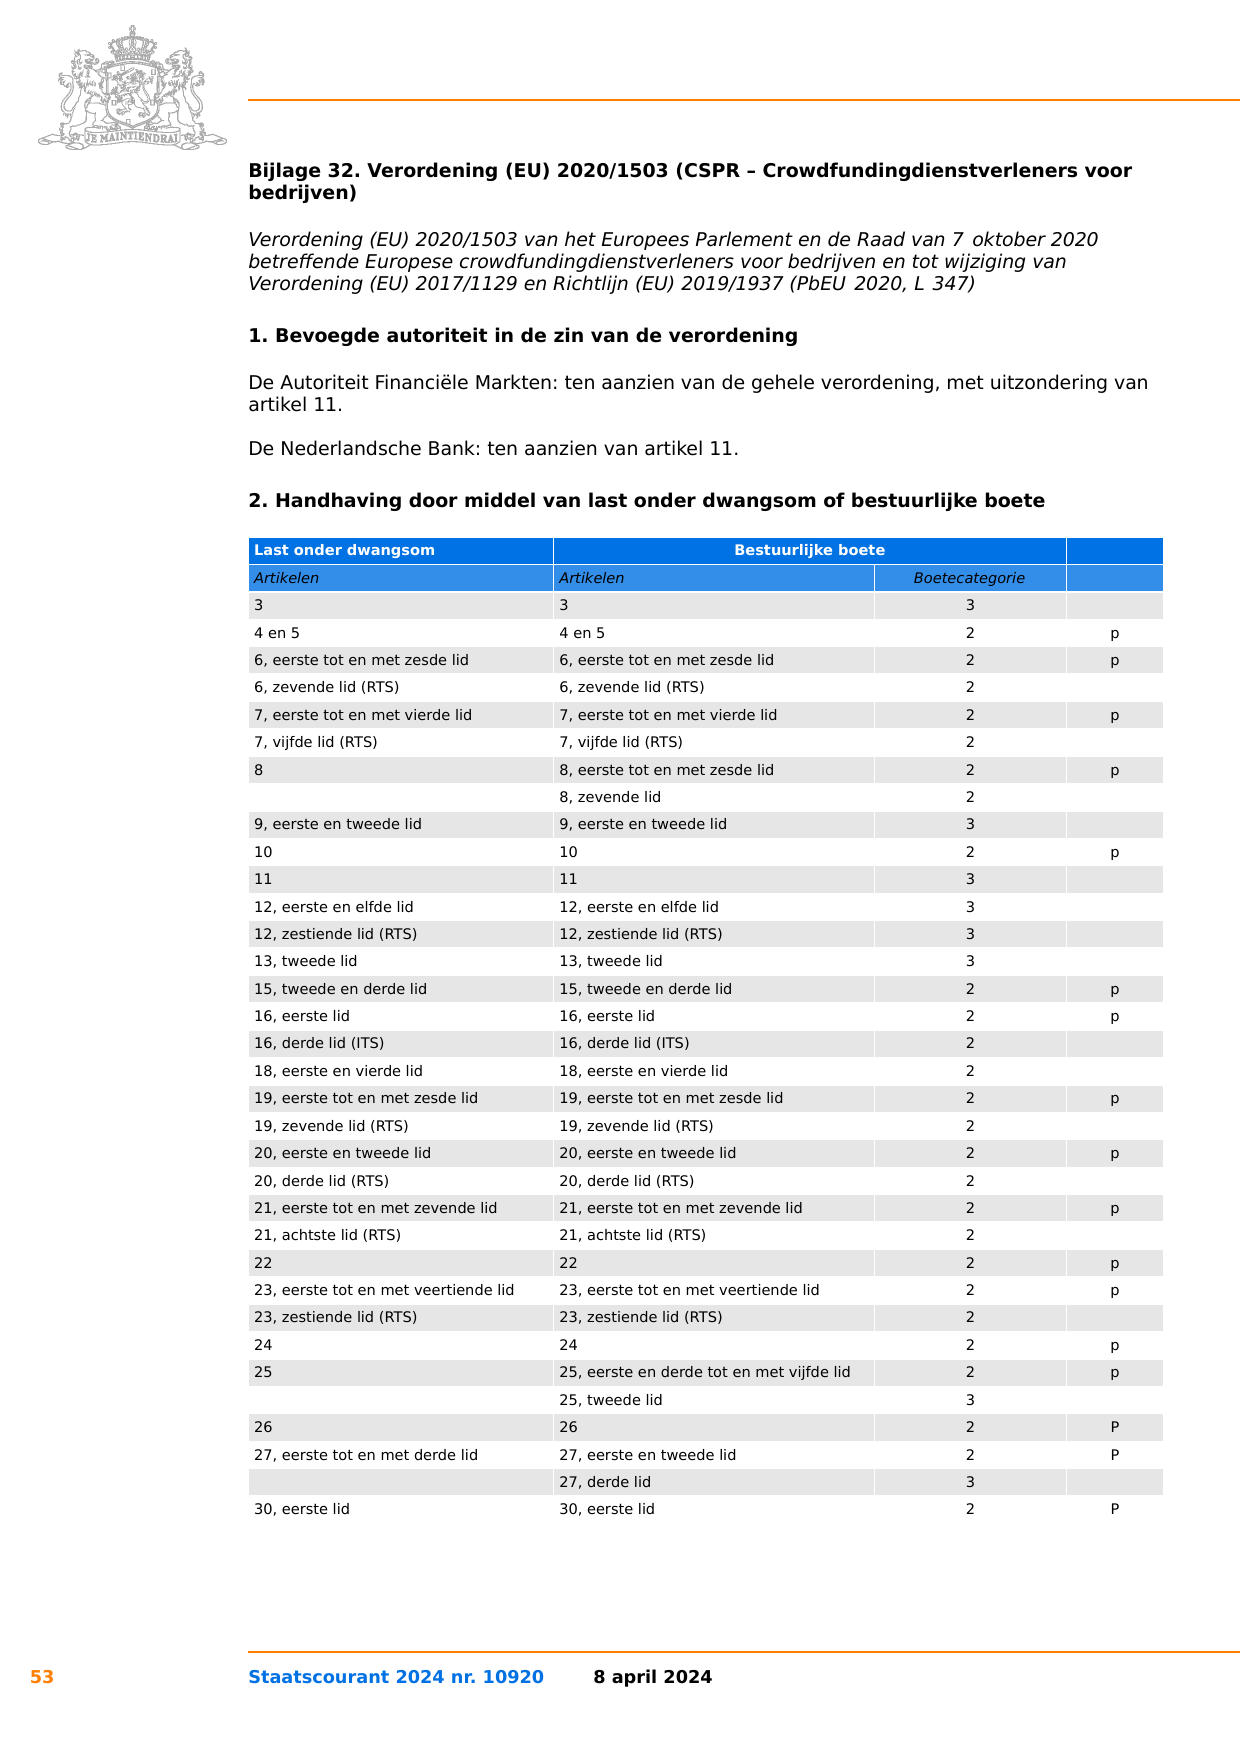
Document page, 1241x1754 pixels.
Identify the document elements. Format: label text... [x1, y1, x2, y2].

table_cell 3 [875, 1387, 1066, 1413]
table_cell [1067, 866, 1163, 893]
table_cell p [1067, 620, 1163, 646]
table_cell 19, eerste tot en met zesde lid [249, 1086, 553, 1112]
table_cell 26 [249, 1414, 553, 1441]
table_cell p [1067, 976, 1163, 1002]
table_cell 18, eerste en vierde lid [249, 1058, 553, 1084]
table_cell [1067, 812, 1163, 838]
table_cell 2 [875, 976, 1066, 1002]
table_cell 2 [875, 1031, 1066, 1057]
text Verordening (EU) 2020/1503 van het Europees Parlement en de Raad van 7 oktober 2020 betreffende Europese crowdfundingdienstverleners voor bedrijven en tot wijziging van Verordening (EU) 2017/1129 en Richtlijn (EU) 2019/1937 (PbEU 2020, L 347) [248, 229, 1163, 295]
table_cell 20, eerste en tweede lid [554, 1140, 874, 1167]
table_cell 25, eerste en derde tot en met vijfde lid [554, 1360, 874, 1386]
table_cell 2 [875, 1250, 1066, 1276]
table_cell [1067, 1031, 1163, 1057]
table_cell 16, derde lid (ITS) [249, 1031, 553, 1057]
table_cell [1067, 593, 1163, 619]
table_cell [249, 1387, 553, 1413]
table_cell 24 [249, 1332, 553, 1358]
table_cell 2 [875, 1086, 1066, 1112]
table_cell Boetecategorie [875, 565, 1066, 591]
table_cell P [1067, 1414, 1163, 1441]
table_cell 3 [875, 949, 1066, 975]
table_cell 24 [554, 1332, 874, 1358]
table_cell 16, eerste lid [554, 1003, 874, 1030]
table_cell 23, eerste tot en met veertiende lid [554, 1277, 874, 1304]
table_cell 2 [875, 1168, 1066, 1194]
table_cell p [1067, 839, 1163, 865]
table_cell 19, eerste tot en met zesde lid [554, 1086, 874, 1112]
table_cell [1067, 675, 1163, 701]
table_cell 12, zestiende lid (RTS) [554, 921, 874, 947]
table_cell [249, 1469, 553, 1495]
table_cell 7, vijfde lid (RTS) [554, 729, 874, 756]
table_cell 2 [875, 1496, 1066, 1523]
table_cell 23, eerste tot en met veertiende lid [249, 1277, 553, 1304]
table_cell 2 [875, 1140, 1066, 1167]
table_header Bestuurlijke boete [554, 538, 1066, 564]
table_cell 20, derde lid (RTS) [249, 1168, 553, 1194]
table_cell 21, eerste tot en met zevende lid [249, 1195, 553, 1221]
table_cell 6, eerste tot en met zesde lid [554, 647, 874, 673]
table_cell p [1067, 1250, 1163, 1276]
table_cell 3 [875, 866, 1066, 893]
subtitle Bijlage 32. Verordening (EU) 2020/1503 (CSPR – Crowdfundingdienstverleners voor bedrijven) [248, 160, 1163, 204]
table_cell 2 [875, 702, 1066, 728]
table_cell 20, eerste en tweede lid [249, 1140, 553, 1167]
table_cell P [1067, 1496, 1163, 1523]
table_cell 23, zestiende lid (RTS) [554, 1305, 874, 1331]
table_cell [1067, 894, 1163, 920]
table_cell 6, zevende lid (RTS) [249, 675, 553, 701]
table_cell [1067, 921, 1163, 947]
table_cell 2 [875, 1332, 1066, 1358]
table_cell 3 [875, 593, 1066, 619]
table_cell p [1067, 757, 1163, 783]
table_cell 2 [875, 1360, 1066, 1386]
table_cell [1067, 565, 1163, 591]
table_cell p [1067, 647, 1163, 673]
table_cell [1067, 1305, 1163, 1331]
table_header Last onder dwangsom [249, 538, 553, 564]
table_cell 3 [875, 921, 1066, 947]
table_cell 2 [875, 1414, 1066, 1441]
table_cell 22 [554, 1250, 874, 1276]
table_cell 2 [875, 1277, 1066, 1304]
table_cell [1067, 949, 1163, 975]
table_cell [249, 784, 553, 811]
table_cell 2 [875, 675, 1066, 701]
table_cell 21, eerste tot en met zevende lid [554, 1195, 874, 1221]
table_cell 15, tweede en derde lid [249, 976, 553, 1002]
table_cell Artikelen [554, 565, 874, 591]
table_cell p [1067, 1195, 1163, 1221]
table_cell 20, derde lid (RTS) [554, 1168, 874, 1194]
table_cell 13, tweede lid [249, 949, 553, 975]
table_cell p [1067, 1003, 1163, 1030]
table_cell 2 [875, 839, 1066, 865]
table_cell 7, vijfde lid (RTS) [249, 729, 553, 756]
table_cell 3 [554, 593, 874, 619]
table_cell [1067, 1223, 1163, 1249]
table_cell 16, derde lid (ITS) [554, 1031, 874, 1057]
table_cell 7, eerste tot en met vierde lid [249, 702, 553, 728]
picture [38, 25, 227, 150]
table_cell 2 [875, 1003, 1066, 1030]
table_cell 23, zestiende lid (RTS) [249, 1305, 553, 1331]
table_cell p [1067, 1140, 1163, 1167]
table_cell 15, tweede en derde lid [554, 976, 874, 1002]
table_cell p [1067, 1277, 1163, 1304]
table_cell 12, eerste en elfde lid [554, 894, 874, 920]
text De Autoriteit Financiële Markten: ten aanzien van de gehele verordening, met uitzondering van artikel 11. [248, 372, 1163, 416]
table_cell 4 en 5 [249, 620, 553, 646]
table_cell 2 [875, 1223, 1066, 1249]
table_cell 7, eerste tot en met vierde lid [554, 702, 874, 728]
table_cell 9, eerste en tweede lid [249, 812, 553, 838]
table_cell 6, zevende lid (RTS) [554, 675, 874, 701]
table_cell 2 [875, 647, 1066, 673]
table_cell [1067, 1113, 1163, 1139]
table_cell 3 [875, 1469, 1066, 1495]
table_cell 12, zestiende lid (RTS) [249, 921, 553, 947]
table_cell [1067, 729, 1163, 756]
table_cell 27, derde lid [554, 1469, 874, 1495]
table_cell 6, eerste tot en met zesde lid [249, 647, 553, 673]
table_cell 16, eerste lid [249, 1003, 553, 1030]
table_cell 8, zevende lid [554, 784, 874, 811]
table_cell P [1067, 1442, 1163, 1468]
table_cell 13, tweede lid [554, 949, 874, 975]
table_cell 3 [875, 894, 1066, 920]
table_cell 2 [875, 1113, 1066, 1139]
subtitle 1. Bevoegde autoriteit in de zin van de verordening [248, 325, 1163, 347]
table_cell 30, eerste lid [554, 1496, 874, 1523]
table_cell 30, eerste lid [249, 1496, 553, 1523]
table_cell p [1067, 702, 1163, 728]
table_cell [1067, 1168, 1163, 1194]
table_cell 22 [249, 1250, 553, 1276]
table_cell 11 [249, 866, 553, 893]
table_cell [1067, 784, 1163, 811]
table_cell 3 [249, 593, 553, 619]
text De Nederlandsche Bank: ten aanzien van artikel 11. [248, 438, 1163, 459]
table_cell 2 [875, 1442, 1066, 1468]
table_cell 19, zevende lid (RTS) [249, 1113, 553, 1139]
table_cell [1067, 1387, 1163, 1413]
table_cell 2 [875, 729, 1066, 756]
table_cell p [1067, 1086, 1163, 1112]
table_cell 2 [875, 757, 1066, 783]
table_cell [1067, 1469, 1163, 1495]
table_cell 18, eerste en vierde lid [554, 1058, 874, 1084]
table_cell p [1067, 1360, 1163, 1386]
table_cell 2 [875, 620, 1066, 646]
table_cell 27, eerste tot en met derde lid [249, 1442, 553, 1468]
table_cell 3 [875, 812, 1066, 838]
table_cell 2 [875, 784, 1066, 811]
table_cell p [1067, 1332, 1163, 1358]
table_cell 21, achtste lid (RTS) [554, 1223, 874, 1249]
table_cell 12, eerste en elfde lid [249, 894, 553, 920]
table_cell 25, tweede lid [554, 1387, 874, 1413]
table_cell 8, eerste tot en met zesde lid [554, 757, 874, 783]
table_cell 9, eerste en tweede lid [554, 812, 874, 838]
table_cell 2 [875, 1305, 1066, 1331]
table_cell 10 [249, 839, 553, 865]
table_cell 25 [249, 1360, 553, 1386]
table_cell 8 [249, 757, 553, 783]
table_cell 4 en 5 [554, 620, 874, 646]
subtitle 2. Handhaving door middel van last onder dwangsom of bestuurlijke boete [248, 489, 1163, 512]
table_cell 10 [554, 839, 874, 865]
table_cell 19, zevende lid (RTS) [554, 1113, 874, 1139]
table_cell Artikelen [249, 565, 553, 591]
table_cell 2 [875, 1058, 1066, 1084]
table_cell 27, eerste en tweede lid [554, 1442, 874, 1468]
table_cell 21, achtste lid (RTS) [249, 1223, 553, 1249]
table_cell 26 [554, 1414, 874, 1441]
table_header [1067, 538, 1163, 564]
table_cell [1067, 1058, 1163, 1084]
table_cell 11 [554, 866, 874, 893]
table_cell 2 [875, 1195, 1066, 1221]
